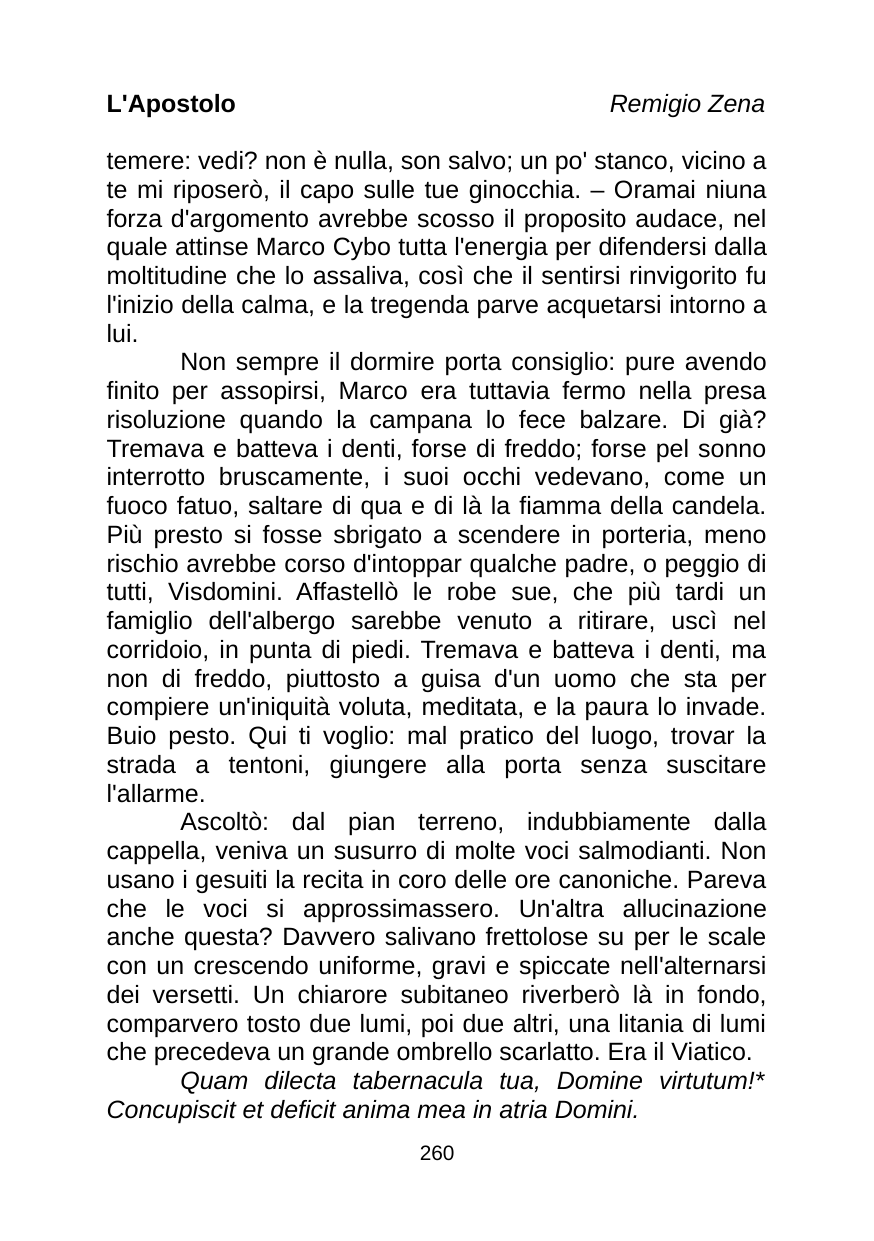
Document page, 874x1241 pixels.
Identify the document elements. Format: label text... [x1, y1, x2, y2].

text temere: vedi? non è nulla, son salvo; un po' stanco, vicino a te mi riposerò, il capo sulle tue ginocchia. – Oramai niuna forza d'argomento avrebbe scosso il proposito audace, nel quale attinse Marco Cybo tutta l'energia per difendersi dalla moltitudine che lo assaliva, così che il sentirsi rinvigorito fu l'inizio della calma, e la tregenda parve acquetarsi intorno a lui. [106, 146, 768, 347]
text Quam dilecta tabernacula tua, Domine virtutum!* Concupiscit et deficit anima mea in atria Domini. [106, 1066, 768, 1124]
text Non sempre il dormire porta consiglio: pure avendo finito per assopirsi, Marco era tuttavia fermo nella presa risoluzione quando la campana lo fece balzare. Di già? Tremava e batteva i denti, forse di freddo; forse pel sonno interrotto bruscamente, i suoi occhi vedevano, come un fuoco fatuo, saltare di qua e di là la fiamma della candela. Più presto si fosse sbrigato a scendere in porteria, meno rischio avrebbe corso d'intoppar qualche padre, o peggio di tutti, Visdomini. Affastellò le robe sue, che più tardi un famiglio dell'albergo sarebbe venuto a ritirare, uscì nel corridoio, in punta di piedi. Tremava e batteva i denti, ma non di freddo, piuttosto a guisa d'un uomo che sta per compiere un'iniquità voluta, meditata, e la paura lo invade. Buio pesto. Qui ti voglio: mal pratico del luogo, trovar la strada a tentoni, giungere alla porta senza suscitare l'allarme. [106, 347, 768, 807]
text Ascoltò: dal pian terreno, indubbiamente dalla cappella, veniva un susurro di molte voci salmodianti. Non usano i gesuiti la recita in coro delle ore canoniche. Pareva che le voci si approssimassero. Un'altra allucinazione anche questa? Davvero salivano frettolose su per le scale con un crescendo uniforme, gravi e spiccate nell'alternarsi dei versetti. Un chiarore subitaneo riverberò là in fondo, comparvero tosto due lumi, poi due altri, una litania di lumi che precedeva un grande ombrello scarlatto. Era il Viatico. [106, 807, 768, 1066]
